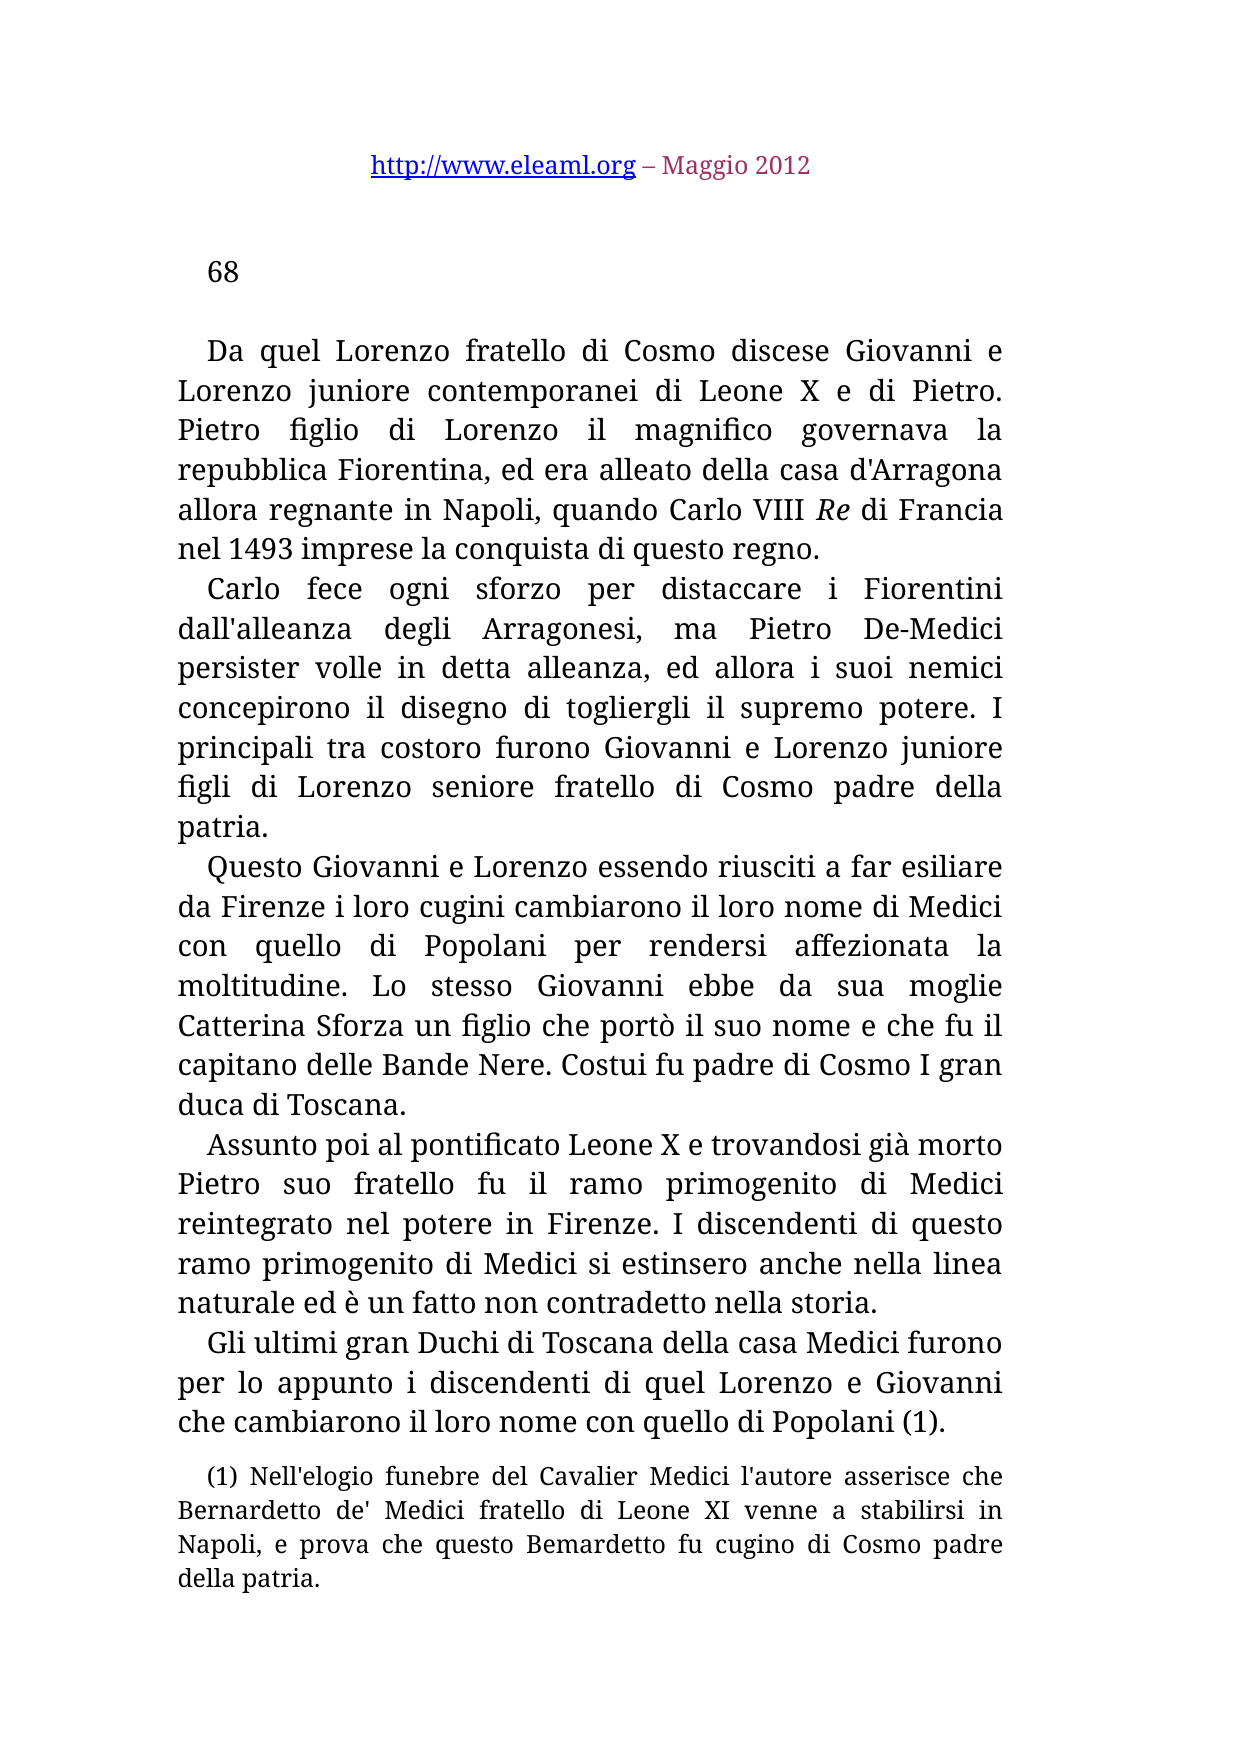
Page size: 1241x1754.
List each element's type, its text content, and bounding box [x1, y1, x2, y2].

text Gli ultimi gran Duchi di Toscana della casa Medici furono per lo appunto i discendenti di quel Lorenzo e Giovanni che cambiarono il loro nome con quello di Popolani (1). [177, 1322, 1004, 1441]
text (1) Nell'elogio funebre del Cavalier Medici l'autore asserisce che Bernardetto de' Medici fratello di Leone XI venne a stabilirsi in Napoli, e prova che questo Bemardetto fu cugino di Cosmo padre della patria. [177, 1458, 1004, 1595]
text Assunto poi al pontificato Leone X e trovandosi già morto Pietro suo fratello fu il ramo primogenito di Medici reintegrato nel potere in Firenze. I discendenti di questo ramo primogenito di Medici si estinsero anche nella linea naturale ed è un fatto non contradetto nella storia. [177, 1124, 1004, 1322]
text 68 [177, 251, 1004, 291]
text Carlo fece ogni sforzo per distaccare i Fiorentini dall'alleanza degli Arragonesi, ma Pietro De-Medici persister volle in detta alleanza, ed allora i suoi nemici concepirono il disegno di togliergli il supremo potere. I principali tra costoro furono Giovanni e Lorenzo juniore figli di Lorenzo seniore fratello di Cosmo padre della patria. [177, 568, 1004, 846]
text Da quel Lorenzo fratello di Cosmo discese Giovanni e Lorenzo juniore contemporanei di Leone X e di Pietro. Pietro figlio di Lorenzo il magnifico governava la repubblica Fiorentina, ed era alleato della casa d'Arragona allora regnante in Napoli, quando Carlo VIII Re di Francia nel 1493 imprese la conquista di questo regno. [177, 330, 1004, 568]
text Questo Giovanni e Lorenzo essendo riusciti a far esiliare da Firenze i loro cugini cambiarono il loro nome di Medici con quello di Popolani per rendersi affezionata la moltitudine. Lo stesso Giovanni ebbe da sua moglie Catterina Sforza un figlio che portò il suo nome e che fu il capitano delle Bande Nere. Costui fu padre di Cosmo I gran duca di Toscana. [177, 846, 1004, 1124]
